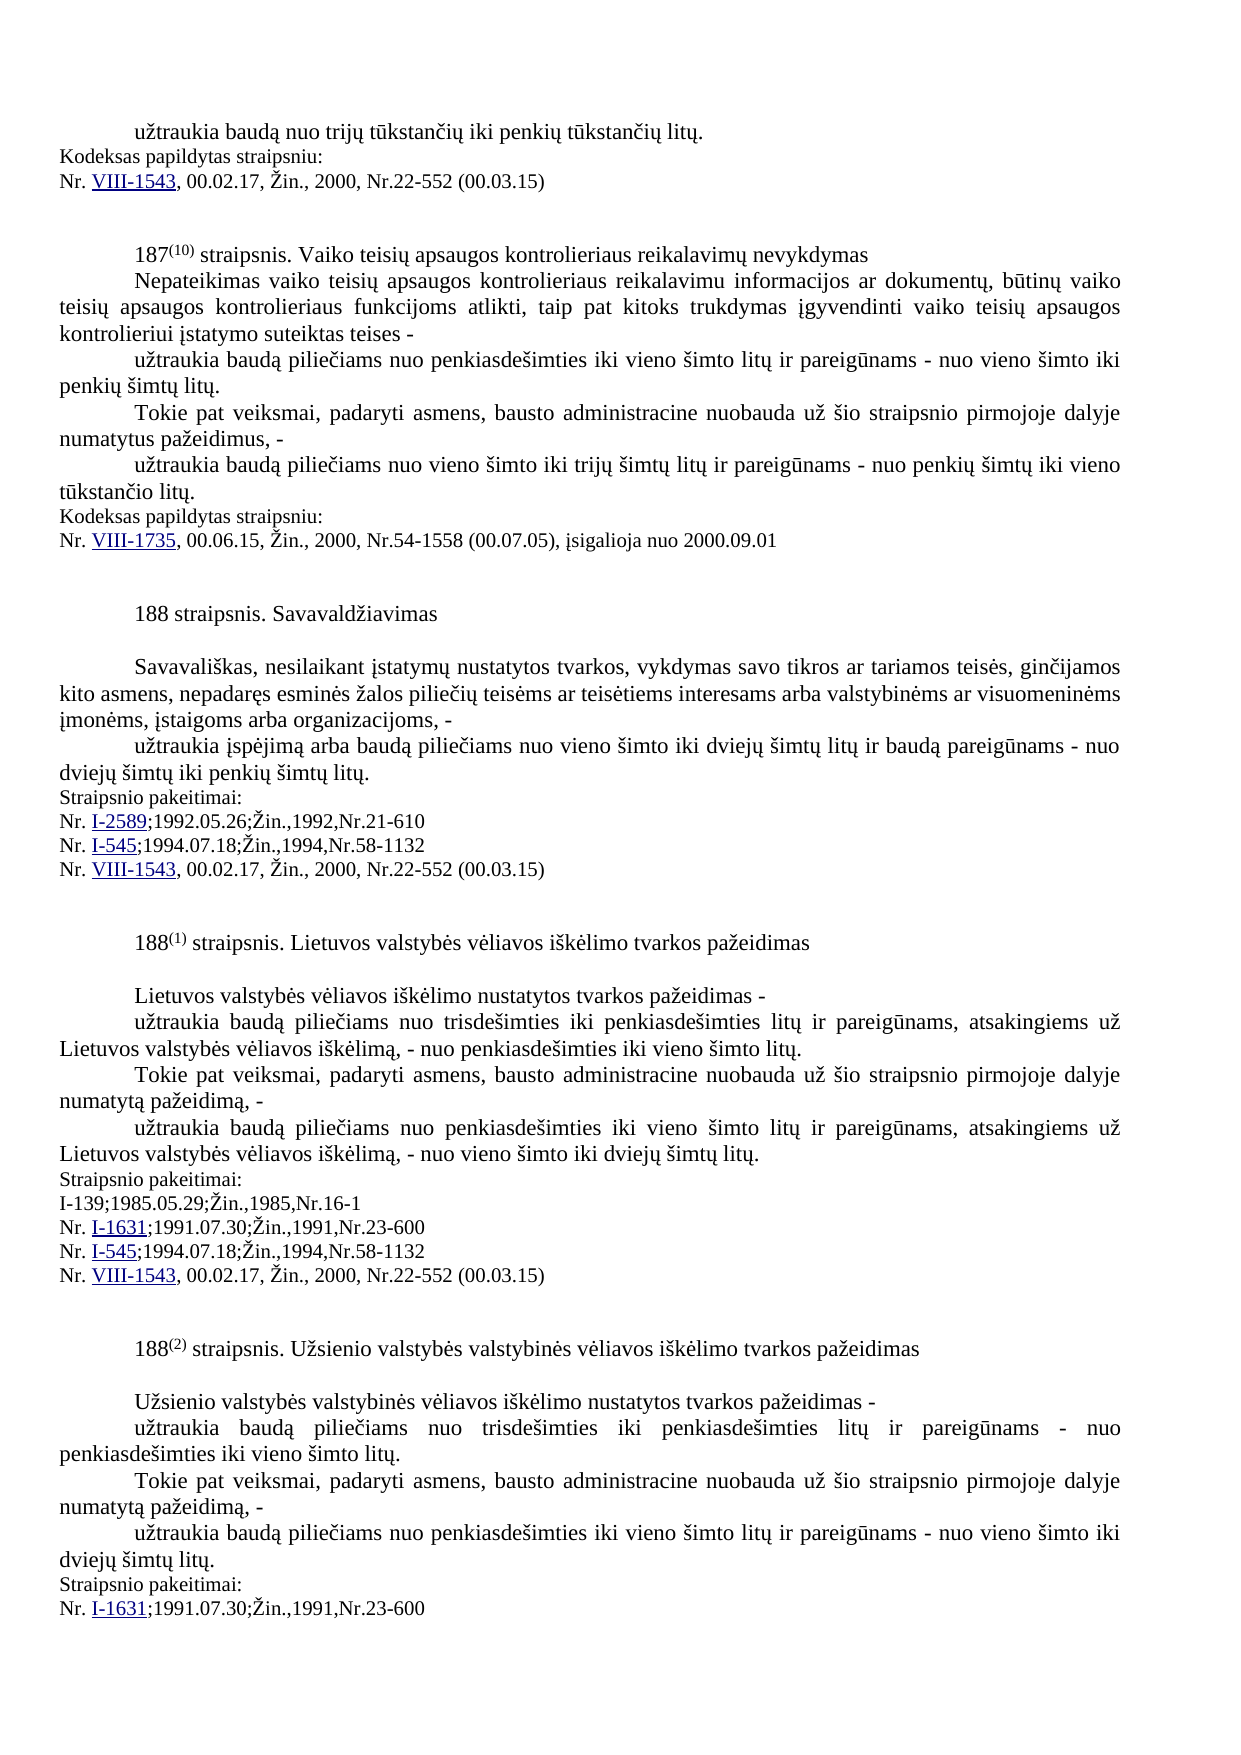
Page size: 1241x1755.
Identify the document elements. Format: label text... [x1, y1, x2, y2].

text Straipsnio pakeitimai: [59, 1167, 1122, 1191]
text Nr. I-2589;1992.05.26;Žin.,1992,Nr.21-610 [59, 809, 1122, 833]
text užtraukia baudą piliečiams nuo trisdešimties iki penkiasdešimties litų ir pareigūnams - nuo penkiasdešimties iki vieno šimto litų. [59, 1414, 1122, 1467]
text Nr. I-1631;1991.07.30;Žin.,1991,Nr.23-600 [59, 1215, 1122, 1239]
text Straipsnio pakeitimai: [59, 1572, 1122, 1596]
text Nepateikimas vaiko teisių apsaugos kontrolieriaus reikalavimu informacijos ar dokumentų, būtinų vaiko teisių apsaugos kontrolieriaus funkcijoms atlikti, taip pat kitoks trukdymas įgyvendinti vaiko teisių apsaugos kontrolieriui įstatymo suteiktas teises - [59, 267, 1122, 346]
text Nr. I-1631;1991.07.30;Žin.,1991,Nr.23-600 [59, 1596, 1122, 1620]
text 188(1) straipsnis. Lietuvos valstybės vėliavos iškėlimo tvarkos pažeidimas [59, 929, 1122, 956]
text užtraukia baudą piliečiams nuo penkiasdešimties iki vieno šimto litų ir pareigūnams - nuo vieno šimto iki dviejų šimtų litų. [59, 1519, 1122, 1572]
text užtraukia baudą piliečiams nuo trisdešimties iki penkiasdešimties litų ir pareigūnams, atsakingiems už Lietuvos valstybės vėliavos iškėlimą, - nuo penkiasdešimties iki vieno šimto litų. [59, 1008, 1122, 1061]
text Kodeksas papildytas straipsniu: [59, 144, 1122, 168]
text užtraukia baudą nuo trijų tūkstančių iki penkių tūkstančių litų. [59, 118, 1122, 144]
text Nr. VIII-1543, 00.02.17, Žin., 2000, Nr.22-552 (00.03.15) [59, 857, 1122, 881]
text Nr. I-545;1994.07.18;Žin.,1994,Nr.58-1132 [59, 1239, 1122, 1263]
text Tokie pat veiksmai, padaryti asmens, bausto administracine nuobauda už šio straipsnio pirmojoje dalyje numatytus pažeidimus, - [59, 399, 1122, 452]
text Nr. VIII-1543, 00.02.17, Žin., 2000, Nr.22-552 (00.03.15) [59, 1263, 1122, 1287]
text Lietuvos valstybės vėliavos iškėlimo nustatytos tvarkos pažeidimas - [59, 982, 1122, 1008]
text Straipsnio pakeitimai: [59, 785, 1122, 809]
text 188 straipsnis. Savavaldžiavimas [59, 601, 1122, 627]
text I-139;1985.05.29;Žin.,1985,Nr.16-1 [59, 1191, 1122, 1215]
text Užsienio valstybės valstybinės vėliavos iškėlimo nustatytos tvarkos pažeidimas - [59, 1388, 1122, 1414]
text užtraukia įspėjimą arba baudą piliečiams nuo vieno šimto iki dviejų šimtų litų ir baudą pareigūnams - nuo dviejų šimtų iki penkių šimtų litų. [59, 732, 1122, 785]
text Tokie pat veiksmai, padaryti asmens, bausto administracine nuobauda už šio straipsnio pirmojoje dalyje numatytą pažeidimą, - [59, 1467, 1122, 1519]
text 187(10) straipsnis. Vaiko teisių apsaugos kontrolieriaus reikalavimų nevykdymas [134, 241, 1122, 267]
text užtraukia baudą piliečiams nuo vieno šimto iki trijų šimtų litų ir pareigūnams - nuo penkių šimtų iki vieno tūkstančio litų. [59, 452, 1122, 504]
text užtraukia baudą piliečiams nuo penkiasdešimties iki vieno šimto litų ir pareigūnams, atsakingiems už Lietuvos valstybės vėliavos iškėlimą, - nuo vieno šimto iki dviejų šimtų litų. [59, 1114, 1122, 1167]
text Kodeksas papildytas straipsniu: [59, 504, 1122, 528]
text Nr. I-545;1994.07.18;Žin.,1994,Nr.58-1132 [59, 833, 1122, 857]
text Nr. VIII-1543, 00.02.17, Žin., 2000, Nr.22-552 (00.03.15) [59, 168, 1122, 193]
text 188(2) straipsnis. Užsienio valstybės valstybinės vėliavos iškėlimo tvarkos pažeidimas [134, 1335, 1122, 1361]
text Savavališkas, nesilaikant įstatymų nustatytos tvarkos, vykdymas savo tikros ar tariamos teisės, ginčijamos kito asmens, nepadaręs esminės žalos piliečių teisėms ar teisėtiems interesams arba valstybinėms ar visuomeninėms įmonėms, įstaigoms arba organizacijoms, - [59, 653, 1122, 732]
text Tokie pat veiksmai, padaryti asmens, bausto administracine nuobauda už šio straipsnio pirmojoje dalyje numatytą pažeidimą, - [59, 1061, 1122, 1114]
text Nr. VIII-1735, 00.06.15, Žin., 2000, Nr.54-1558 (00.07.05), įsigalioja nuo 2000.09.01 [59, 528, 1122, 552]
text užtraukia baudą piliečiams nuo penkiasdešimties iki vieno šimto litų ir pareigūnams - nuo vieno šimto iki penkių šimtų litų. [59, 346, 1122, 399]
